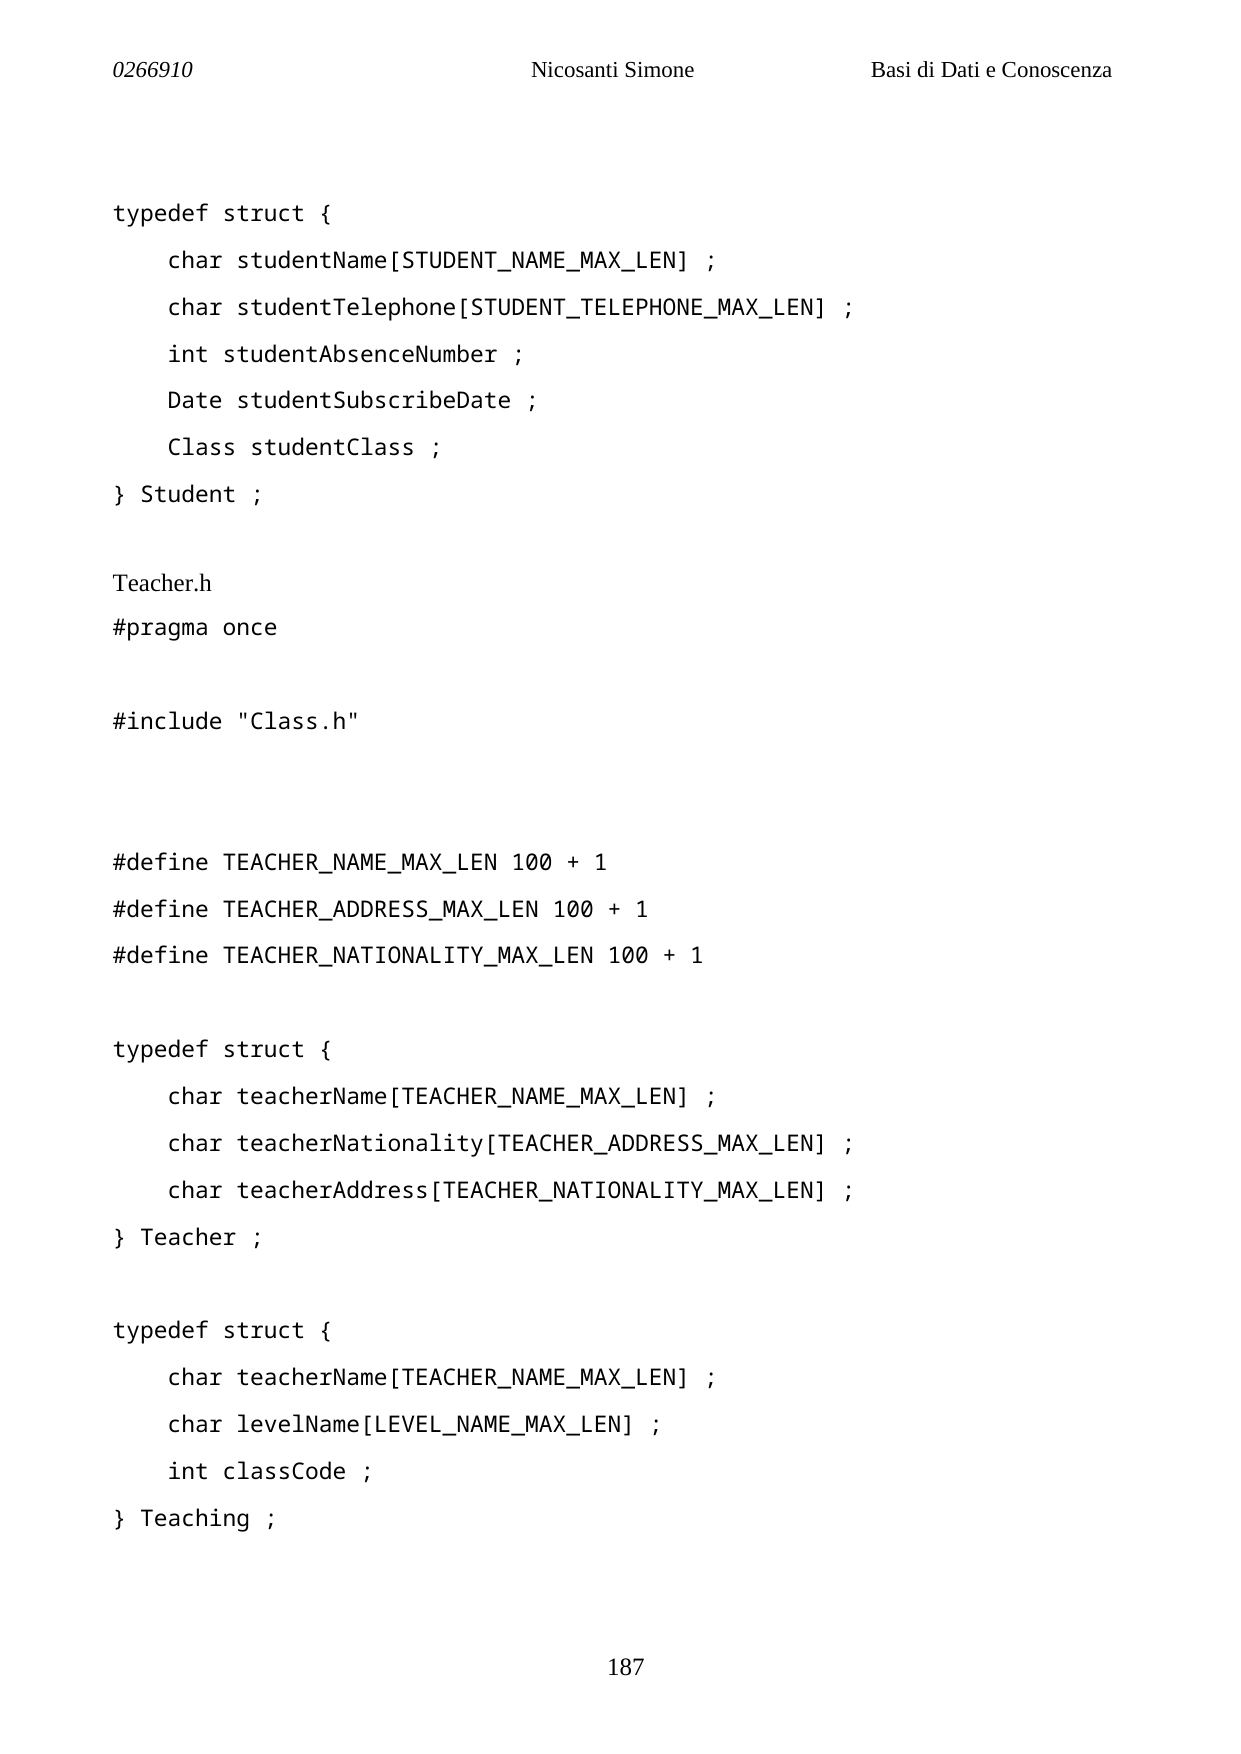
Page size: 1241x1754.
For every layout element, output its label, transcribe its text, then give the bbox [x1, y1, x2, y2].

text Teacher.h [112, 568, 1128, 597]
text Date studentSubscribeDate ; [112, 384, 1128, 416]
text typedef struct { [112, 1033, 1128, 1064]
text char teacherName[TEACHER_NAME_MAX_LEN] ; [112, 1361, 1128, 1392]
text typedef struct { [112, 197, 1128, 228]
text #define TEACHER_NAME_MAX_LEN 100 + 1 [112, 846, 1128, 877]
text char studentTelephone[STUDENT_TELEPHONE_MAX_LEN] ; [112, 291, 1128, 322]
text #define TEACHER_NATIONALITY_MAX_LEN 100 + 1 [112, 939, 1128, 971]
text } Teaching ; [112, 1502, 1128, 1533]
text #include "Class.h" [112, 705, 1128, 736]
text } Student ; [112, 478, 1128, 509]
text typedef struct { [112, 1314, 1128, 1346]
text } Teacher ; [112, 1221, 1128, 1252]
text int studentAbsenceNumber ; [112, 337, 1128, 369]
text char levelName[LEVEL_NAME_MAX_LEN] ; [112, 1408, 1128, 1439]
text char teacherName[TEACHER_NAME_MAX_LEN] ; [112, 1080, 1128, 1111]
text char studentName[STUDENT_NAME_MAX_LEN] ; [112, 244, 1128, 275]
text int classCode ; [112, 1455, 1128, 1486]
text #define TEACHER_ADDRESS_MAX_LEN 100 + 1 [112, 892, 1128, 924]
text #pragma once [112, 611, 1128, 642]
text char teacherAddress[TEACHER_NATIONALITY_MAX_LEN] ; [112, 1174, 1128, 1205]
text Class studentClass ; [112, 431, 1128, 462]
text char teacherNationality[TEACHER_ADDRESS_MAX_LEN] ; [112, 1127, 1128, 1158]
